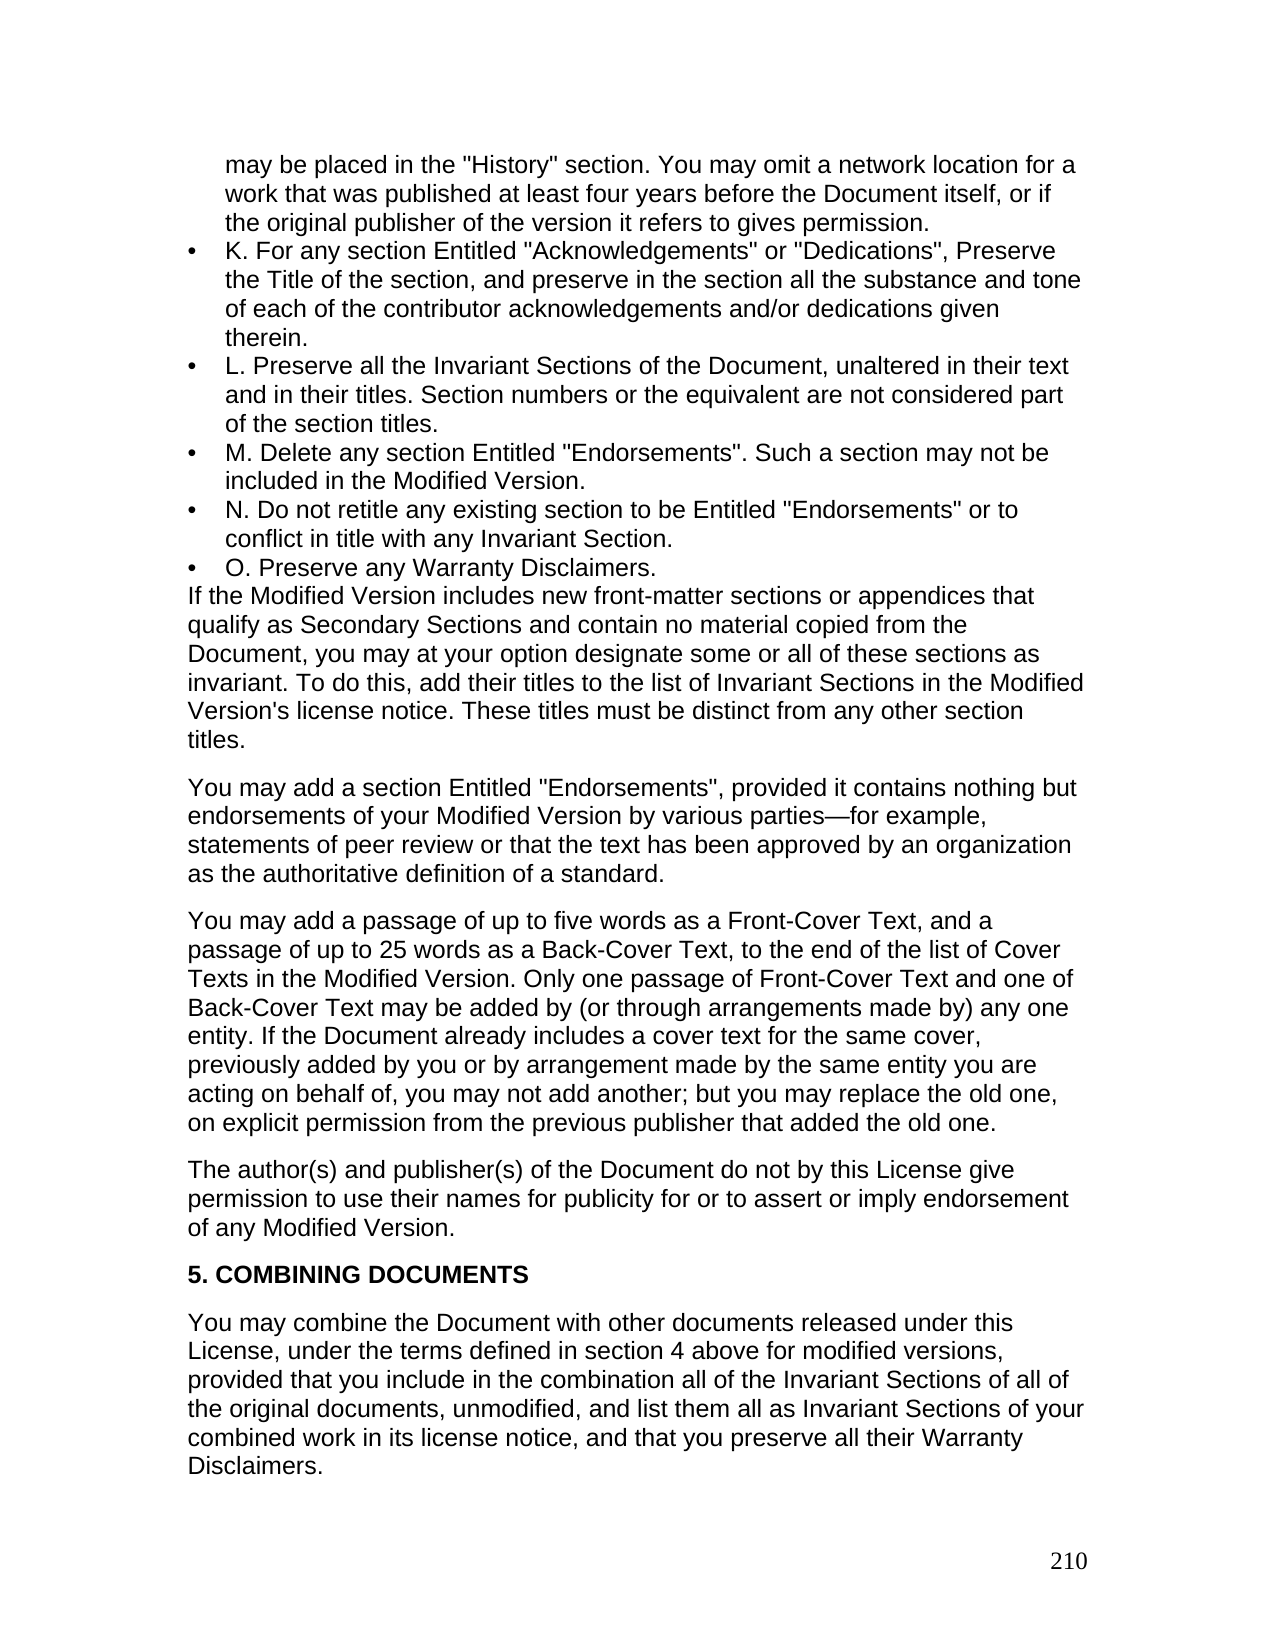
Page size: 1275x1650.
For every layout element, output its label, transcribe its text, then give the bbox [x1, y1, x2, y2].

text You may combine the Document with other documents released under this License, under the terms defined in section 4 above for modified versions, provided that you include in the combination all of the Invariant Sections of all of the original documents, unmodified, and list them all as Invariant Sections of your combined work in its license notice, and that you preserve all their Warranty Disclaimers. [187, 1307, 1087, 1480]
text You may add a section Entitled "Endorsements", provided it contains nothing but endorsements of your Modified Version by various parties—for example, statements of peer review or that the text has been approved by an organization as the authoritative definition of a standard. [187, 772, 1087, 887]
text The author(s) and publisher(s) of the Document do not by this License give permission to use their names for publicity for or to assert or imply endorsement of any Modified Version. [187, 1155, 1087, 1241]
text • K. For any section Entitled "Acknowledgements" or "Dedications", Preserve the Title of the section, and preserve in the section all the substance and tone of each of the contributor acknowledgements and/or dedications given therein. [187, 236, 1087, 351]
text If the Modified Version includes new front-matter sections or appendices that qualify as Secondary Sections and contain no material copied from the Document, you may at your option designate some or all of these sections as invariant. To do this, add their titles to the list of Invariant Sections in the Modified Version's license notice. These titles must be distinct from any other section titles. [187, 581, 1087, 754]
text • L. Preserve all the Invariant Sections of the Document, unaltered in their text and in their titles. Section numbers or the equivalent are not considered part of the section titles. [187, 351, 1087, 437]
text You may add a passage of up to five words as a Front-Cover Text, and a passage of up to 25 words as a Back-Cover Text, to the end of the list of Cover Texts in the Modified Version. Only one passage of Front-Cover Text and one of Back-Cover Text may be added by (or through arrangements made by) any one entity. If the Document already includes a cover text for the same cover, previously added by you or by arrangement made by the same entity you are acting on behalf of, you may not add another; but you may replace the old one, on explicit permission from the previous publisher that added the old one. [187, 906, 1087, 1136]
text • O. Preserve any Warranty Disclaimers. [187, 552, 1087, 581]
text 5. COMBINING DOCUMENTS [187, 1260, 1087, 1289]
text may be placed in the "History" section. You may omit a network location for a work that was published at least four years before the Document itself, or if the original publisher of the version it refers to gives permission. [187, 150, 1087, 236]
text • N. Do not retitle any existing section to be Entitled "Endorsements" or to conflict in title with any Invariant Section. [187, 495, 1087, 552]
text • M. Delete any section Entitled "Endorsements". Such a section may not be included in the Modified Version. [187, 437, 1087, 495]
